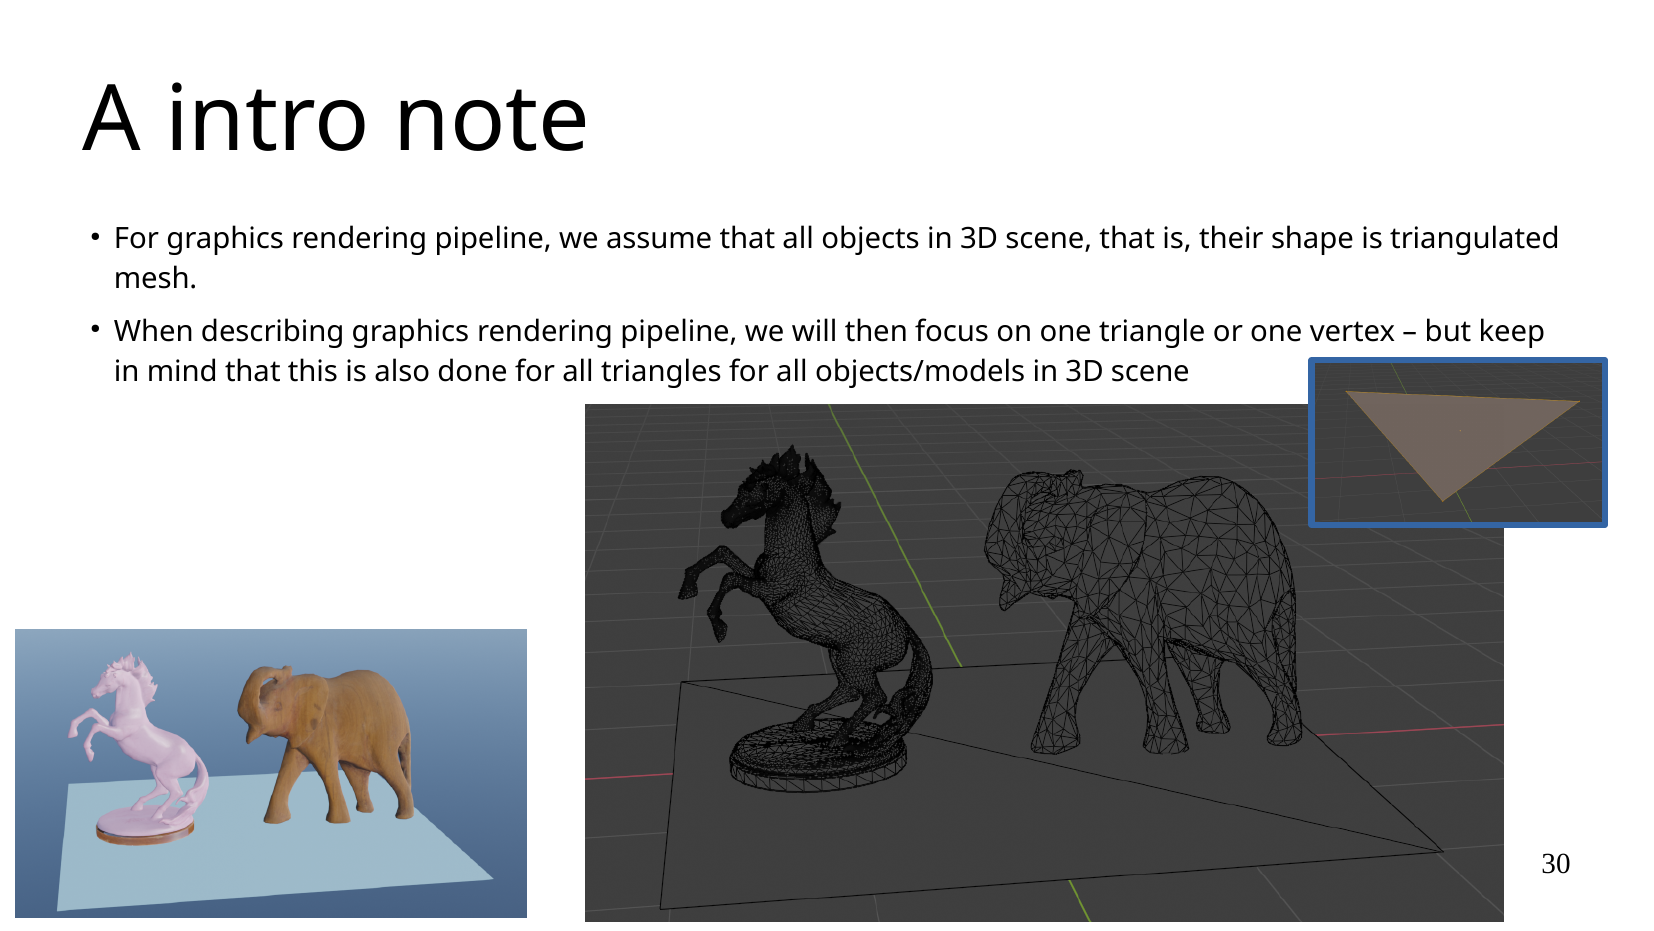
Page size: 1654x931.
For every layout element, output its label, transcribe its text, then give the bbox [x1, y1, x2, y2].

picture [15, 629, 527, 918]
list For graphics rendering pipeline, we assume that all objects in 3D scene, that is, their shape is triangulated mesh. When describing graphics rendering pipeline, we will then focus on one triangle or one vertex – but keep in mind that this is also done for all triangles for all objects/models in 3D scene [82, 217, 1571, 391]
picture [585, 404, 1504, 922]
text_box [1311, 360, 1605, 526]
title A intro note [82, 37, 1571, 193]
picture [1311, 359, 1606, 526]
